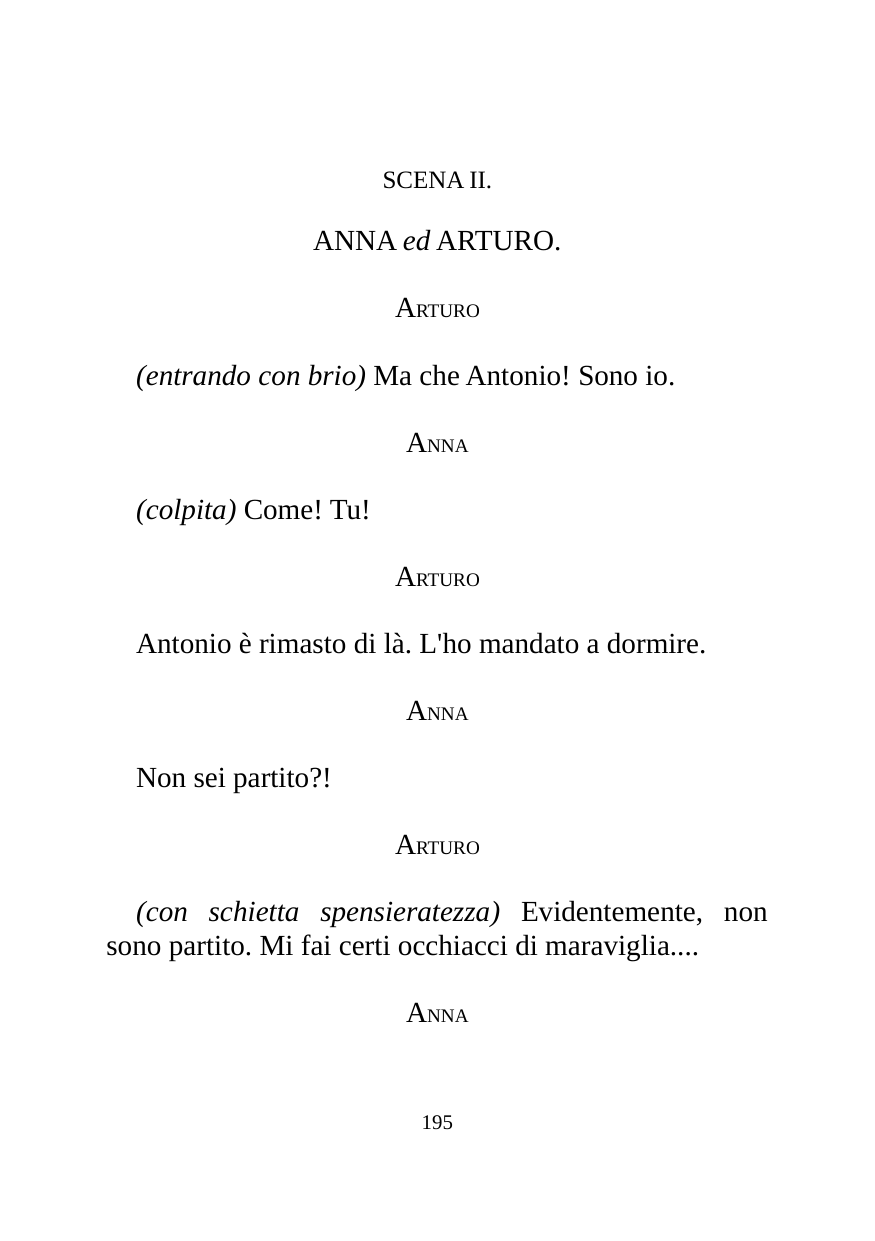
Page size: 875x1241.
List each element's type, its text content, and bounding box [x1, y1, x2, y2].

text Arturo [106, 291, 768, 324]
text Anna [106, 425, 768, 458]
text (entrando con brio) Ma che Antonio! Sono io. [106, 358, 768, 391]
text (colpita) Come! Tu! [106, 492, 768, 525]
text Arturo [106, 827, 768, 861]
text Arturo [106, 559, 768, 592]
text (con schietta spensieratezza) Evidentemente, non sono partito. Mi fai certi occhiacci di maraviglia.... [106, 894, 768, 961]
subtitle SCENA II. [106, 165, 768, 194]
text Anna [106, 995, 768, 1028]
text Antonio è rimasto di là. L'ho mandato a dormire. [106, 626, 768, 659]
text Anna [106, 693, 768, 727]
subtitle ANNA ed ARTURO. [106, 223, 768, 257]
text Non sei partito?! [106, 760, 768, 794]
